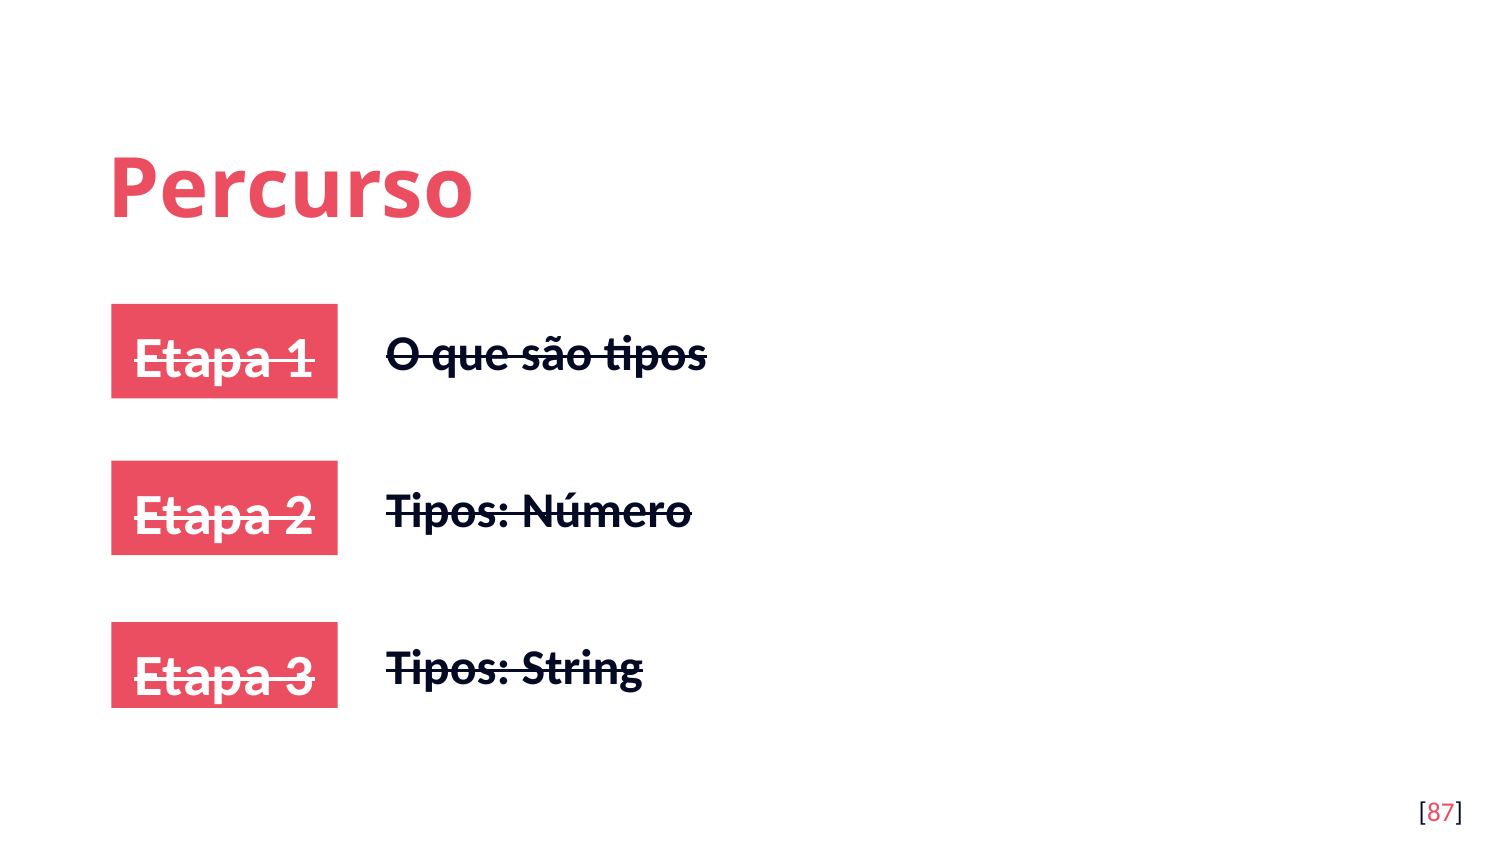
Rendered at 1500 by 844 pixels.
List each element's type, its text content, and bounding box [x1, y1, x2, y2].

text_box Etapa 1 [111, 303, 338, 399]
slide_number [87] [1403, 779, 1494, 844]
text_box Etapa 3 [111, 622, 338, 708]
text_box O que são tipos [371, 313, 1384, 389]
text_box Percurso [92, 104, 1309, 243]
text_box Etapa 2 [111, 460, 338, 556]
text_box Tipos: String [371, 627, 1384, 703]
text_box Tipos: Número [371, 470, 1384, 546]
